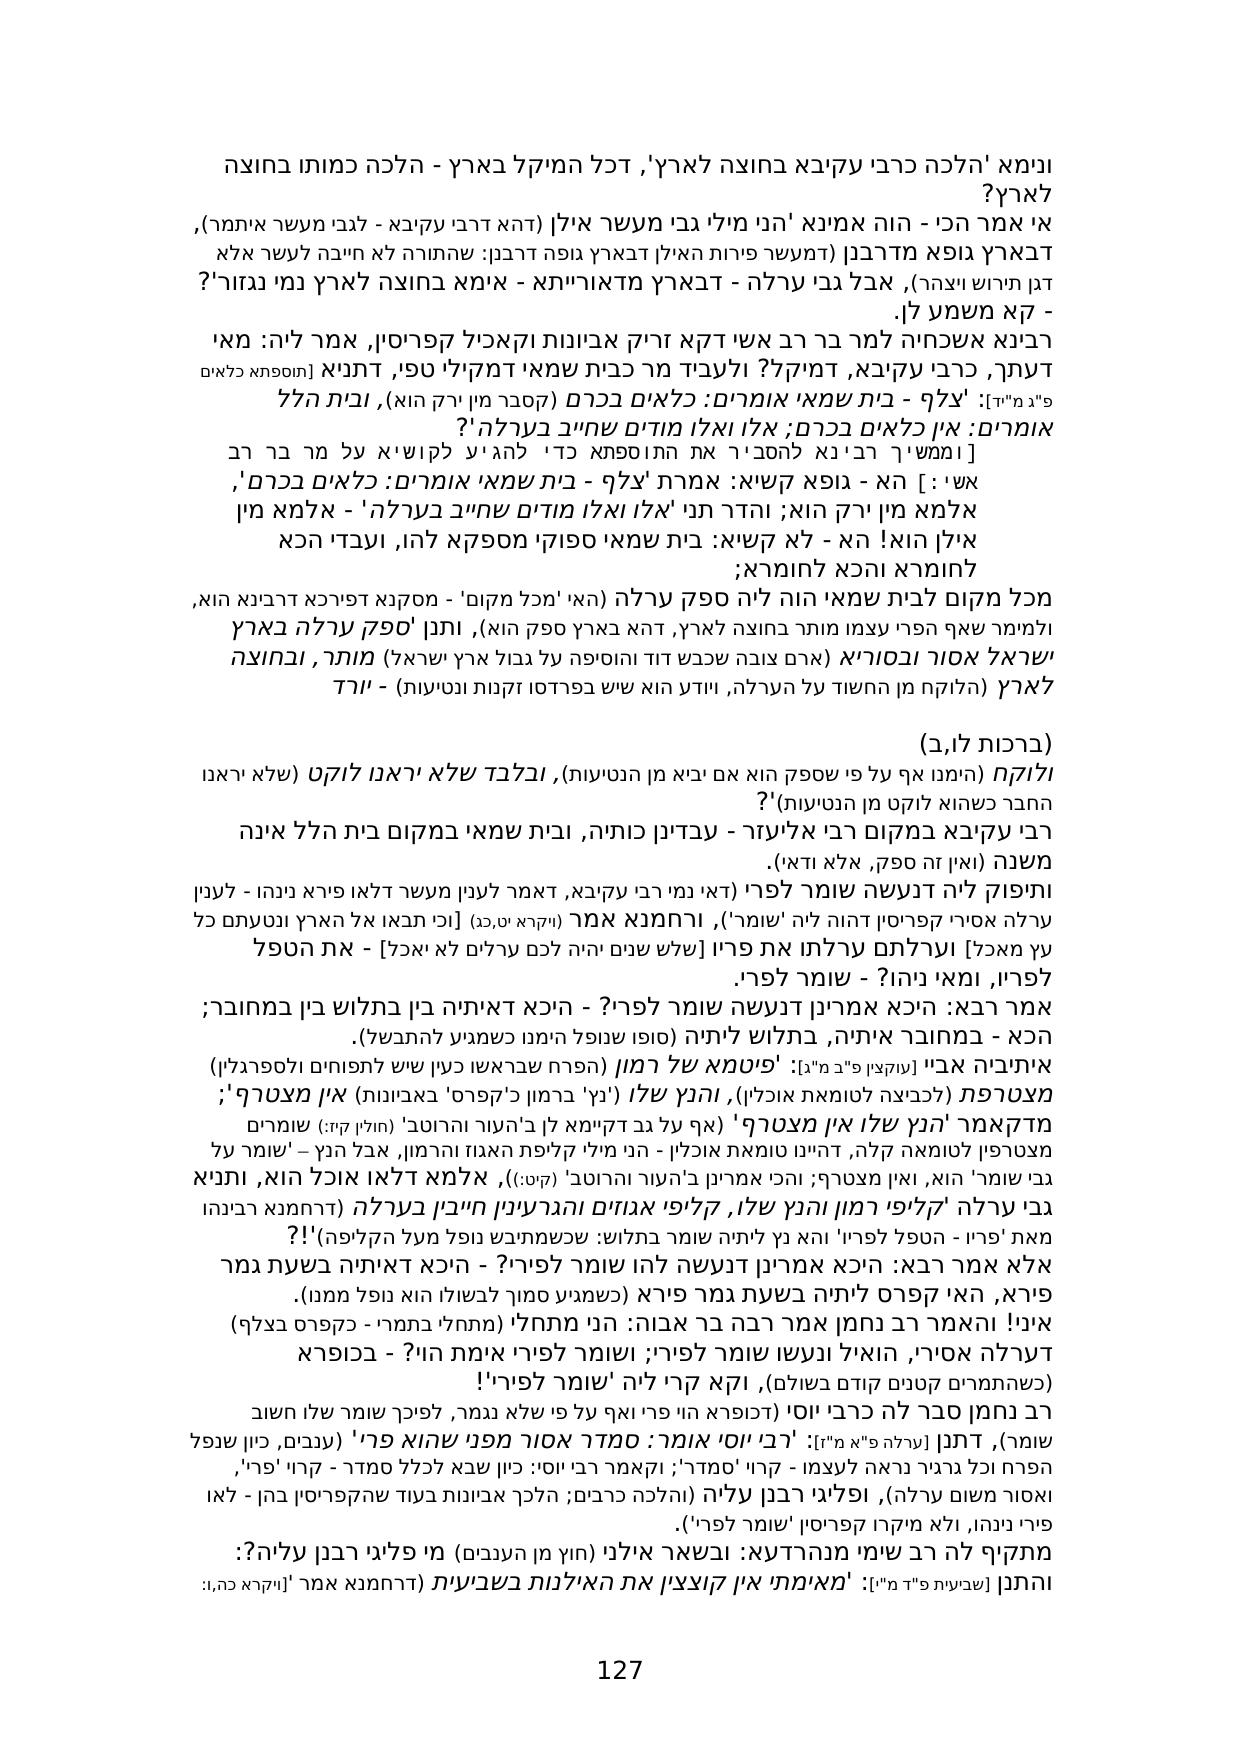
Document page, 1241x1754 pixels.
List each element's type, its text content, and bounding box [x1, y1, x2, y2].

text ולוקח (הימנו אף על פי שספק הוא אם יביא מן הנטיעות), ובלבד שלא יראנו לוקט (שלא יראנו החבר כשהוא לוקט מן הנטיעות)'? [187, 758, 1053, 817]
text אי אמר הכי - הוה אמינא 'הני מילי גבי מעשר אילן (דהא דרבי עקיבא - לגבי מעשר איתמר), דבארץ גופא מדרבנן (דמעשר פירות האילן דבארץ גופה דרבנן: שהתורה לא חייבה לעשר אלא דגן תירוש ויצהר), אבל גבי ערלה - דבארץ מדאורייתא - אימא בחוצה לארץ נמי נגזור'? - קא משמע לן. [187, 208, 1053, 325]
text רב נחמן סבר לה כרבי יוסי (דכופרא הוי פרי ואף על פי שלא נגמר, לפיכך שומר שלו חשוב שומר), דתנן [ערלה פ"א מ"ז]: 'רבי יוסי אומר: סמדר אסור מפני שהוא פרי' (ענבים, כיון שנפל הפרח וכל גרגיר נראה לעצמו - קרוי 'סמדר'; וקאמר רבי יוסי: כיון שבא לכלל סמדר - קרוי 'פרי', ואסור משום ערלה), ופליגי רבנן עליה (והלכה כרבים; הלכך אביונות בעוד שהקפריסין בהן - לאו פירי נינהו, ולא מיקרו קפריסין 'שומר לפרי'). [187, 1396, 1053, 1538]
text איני! והאמר רב נחמן אמר רבה בר אבוה: הני מתחלי (מתחלי בתמרי - כקפרס בצלף) דערלה אסירי, הואיל ונעשו שומר לפירי; ושומר לפירי אימת הוי? - בכופרא (כשהתמרים קטנים קודם בשולם), וקא קרי ליה 'שומר לפירי'! [187, 1309, 1053, 1396]
text ונימא 'הלכה כרבי עקיבא בחוצה לארץ', דכל המיקל בארץ - הלכה כמותו בחוצה לארץ? [187, 150, 1053, 208]
text איתיביה אביי [עוקצין פ"ב מ"ג]: 'פיטמא של רמון (הפרח שבראשו כעין שיש לתפוחים ולספרגלין) מצטרפת (לכביצה לטומאת אוכלין), והנץ שלו ('נץ' ברמון כ'קפרס' באביונות) אין מצטרף'; מדקאמר 'הנץ שלו אין מצטרף' (אף על גב דקיימא לן ב'העור והרוטב' (חולין קיז:) שומרים מצטרפין לטומאה קלה, דהיינו טומאת אוכלין - הני מילי קליפת האגוז והרמון, אבל הנץ – 'שומר על גבי שומר' הוא, ואין מצטרף; והכי אמרינן ב'העור והרוטב' (קיט:)), אלמא דלאו אוכל הוא, ותניא גבי ערלה 'קליפי רמון והנץ שלו, קליפי אגוזים והגרעינין חייבין בערלה (דרחמנא רבינהו מאת 'פריו - הטפל לפריו' והא נץ ליתיה שומר בתלוש: שכשמתיבש נופל מעל הקליפה)'!? [187, 1050, 1053, 1250]
text מתקיף לה רב שימי מנהרדעא: ובשאר אילני (חוץ מן הענבים) מי פליגי רבנן עליה?: והתנן [שביעית פ"ד מ"י]: 'מאימתי אין קוצצין את האילנות בשביעית (דרחמנא אמר '[ויקרא כה,ו: [187, 1538, 1053, 1596]
text רבי עקיבא במקום רבי אליעזר - עבדינן כותיה, ובית שמאי במקום בית הלל אינה משנה (ואין זה ספק, אלא ודאי). [187, 817, 1053, 875]
text מכל מקום לבית שמאי הוה ליה ספק ערלה (האי 'מכל מקום' - מסקנא דפירכא דרבינא הוא, ולמימר שאף הפרי עצמו מותר בחוצה לארץ, דהא בארץ ספק הוא), ותנן 'ספק ערלה בארץ ישראל אסור ובסוריא (ארם צובה שכבש דוד והוסיפה על גבול ארץ ישראל) מותר, ובחוצה לארץ (הלוקח מן החשוד על הערלה, ויודע הוא שיש בפרדסו זקנות ונטיעות) - יורד [187, 583, 1053, 700]
text (ברכות לו,ב) [187, 729, 1053, 758]
text ותיפוק ליה דנעשה שומר לפרי (דאי נמי רבי עקיבא, דאמר לענין מעשר דלאו פירא נינהו - לענין ערלה אסירי קפריסין דהוה ליה 'שומר'), ורחמנא אמר (ויקרא יט,כג) [וכי תבאו אל הארץ ונטעתם כל עץ מאכל] וערלתם ערלתו את פריו [שלש שנים יהיה לכם ערלים לא יאכל] - את הטפל לפריו, ומאי ניהו? - שומר לפרי. [187, 875, 1053, 992]
text [וממשיך רבינא להסביר את התוספתא כדי להגיע לקושיא על מר בר רב אשי:] הא - גופא קשיא: אמרת 'צלף - בית שמאי אומרים: כלאים בכרם', אלמא מין ירק הוא; והדר תני 'אלו ואלו מודים שחייב בערלה' - אלמא מין אילן הוא! הא - לא קשיא: בית שמאי ספוקי מספקא להו, ועבדי הכא לחומרא והכא לחומרא; [187, 442, 978, 583]
text רבינא אשכחיה למר בר רב אשי דקא זריק אביונות וקאכיל קפריסין, אמר ליה: מאי דעתך, כרבי עקיבא, דמיקל? ולעביד מר כבית שמאי דמקילי טפי, דתניא [תוספתא כלאים פ"ג מ"יד]: 'צלף - בית שמאי אומרים: כלאים בכרם (קסבר מין ירק הוא), ובית הלל אומרים: אין כלאים בכרם; אלו ואלו מודים שחייב בערלה'? [187, 325, 1053, 442]
text אלא אמר רבא: היכא אמרינן דנעשה להו שומר לפירי? - היכא דאיתיה בשעת גמר פירא, האי קפרס ליתיה בשעת גמר פירא (כשמגיע סמוך לבשולו הוא נופל ממנו). [187, 1250, 1053, 1309]
text אמר רבא: היכא אמרינן דנעשה שומר לפרי? - היכא דאיתיה בין בתלוש בין במחובר; הכא - במחובר איתיה, בתלוש ליתיה (סופו שנופל הימנו כשמגיע להתבשל). [187, 992, 1053, 1050]
